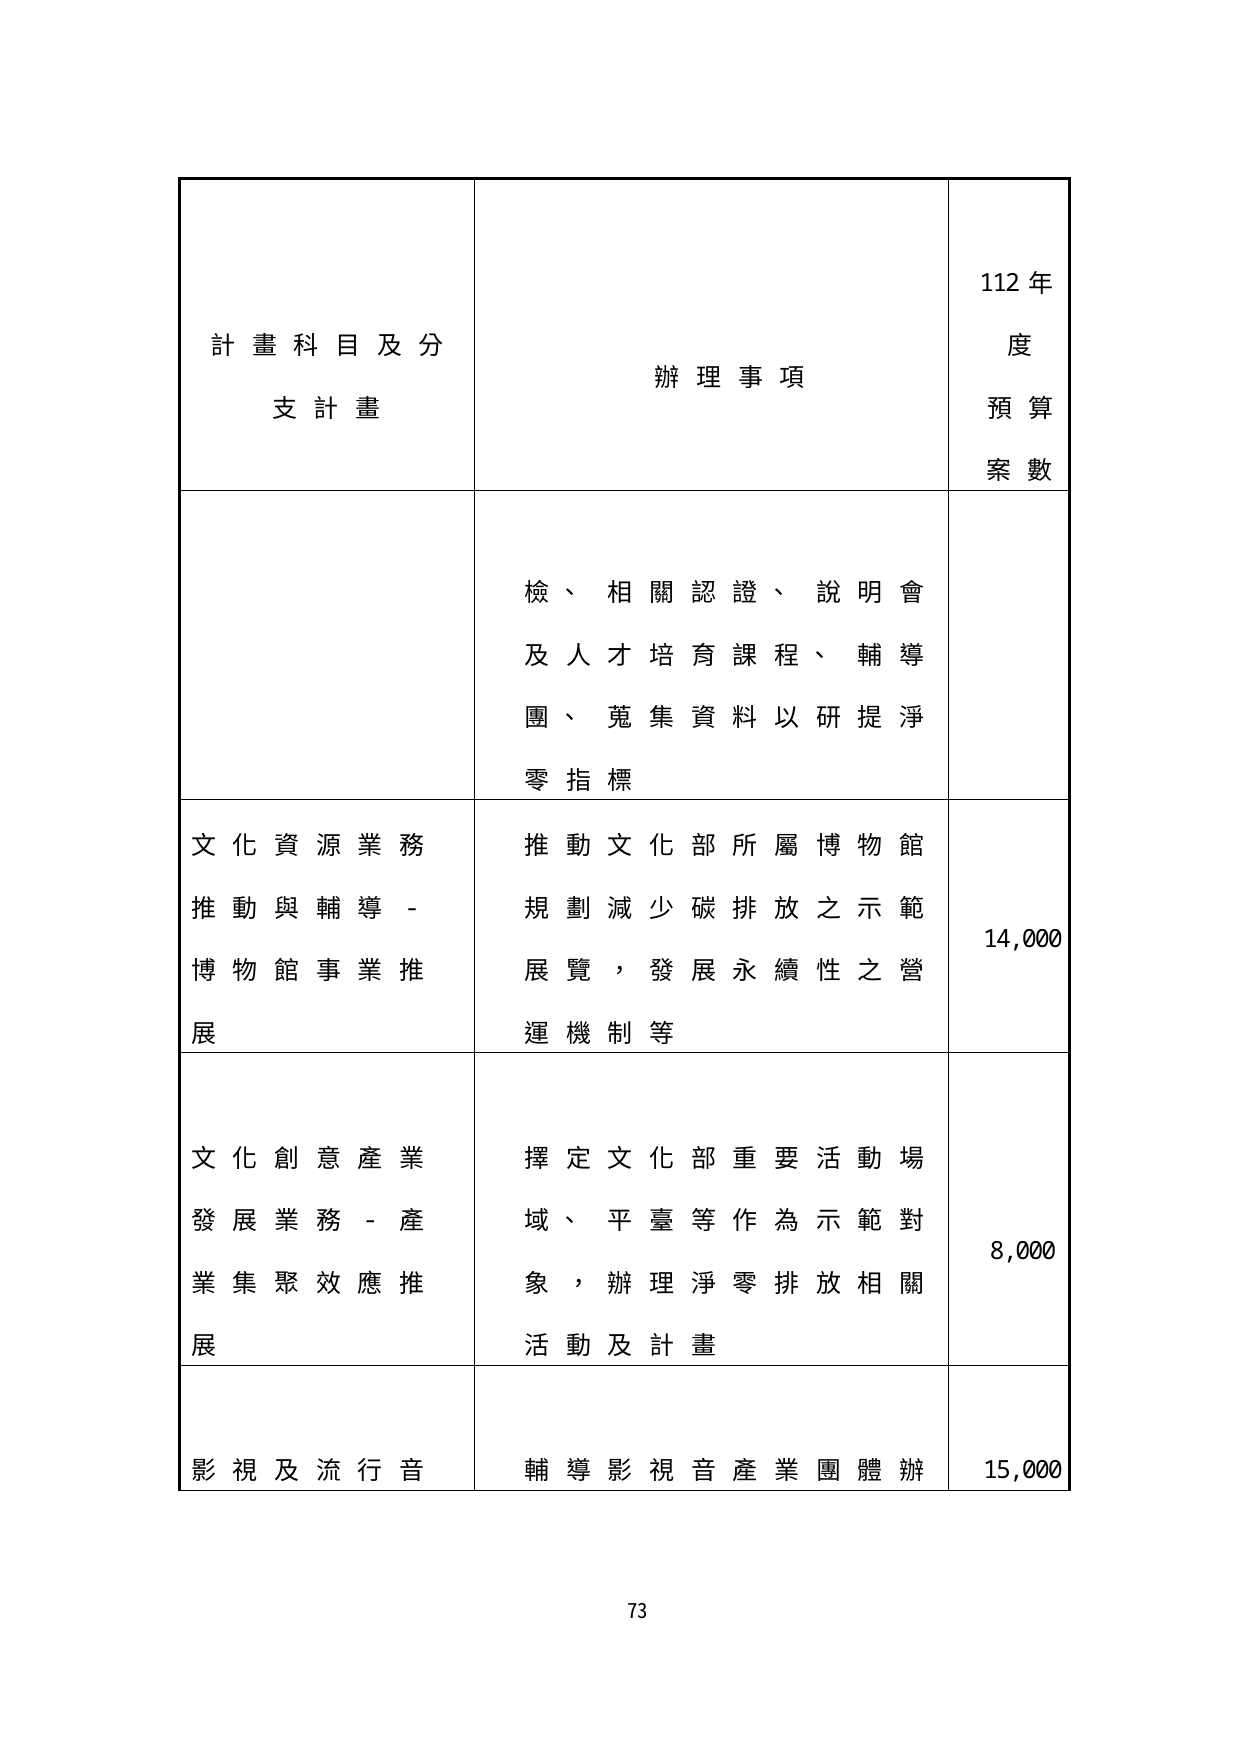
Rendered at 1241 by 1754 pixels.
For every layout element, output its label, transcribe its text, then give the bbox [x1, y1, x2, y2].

table_cell 文化創意產業發展業務-產業集聚效應推展 [181, 1053, 474, 1365]
table_header 辦理事項 [475, 180, 948, 490]
table_cell [949, 491, 1068, 799]
table_cell 推動文化部所屬博物館規劃減少碳排放之示範展覽，發展永續性之營運機制等 [475, 800, 948, 1052]
table_cell 15,000 [949, 1366, 1068, 1490]
table_cell 8,000 [949, 1053, 1068, 1365]
table_cell 影視及流行音 [181, 1366, 474, 1490]
table_cell 輔導影視音產業團體辦 [475, 1366, 948, 1490]
table_header 計畫科目及分支計畫 [181, 180, 474, 490]
table_cell 擇定文化部重要活動場域、平臺等作為示範對象，辦理淨零排放相關活動及計畫 [475, 1053, 948, 1365]
table_cell 文化資源業務推動與輔導-博物館事業推展 [181, 800, 474, 1052]
table_header 112年度 預算案數 [949, 180, 1068, 490]
table_cell [181, 491, 474, 799]
table_cell 檢、相關認證、說明會及人才培育課程、輔導團、蒐集資料以研提淨零指標 [475, 491, 948, 799]
table_cell 14,000 [949, 800, 1068, 1052]
